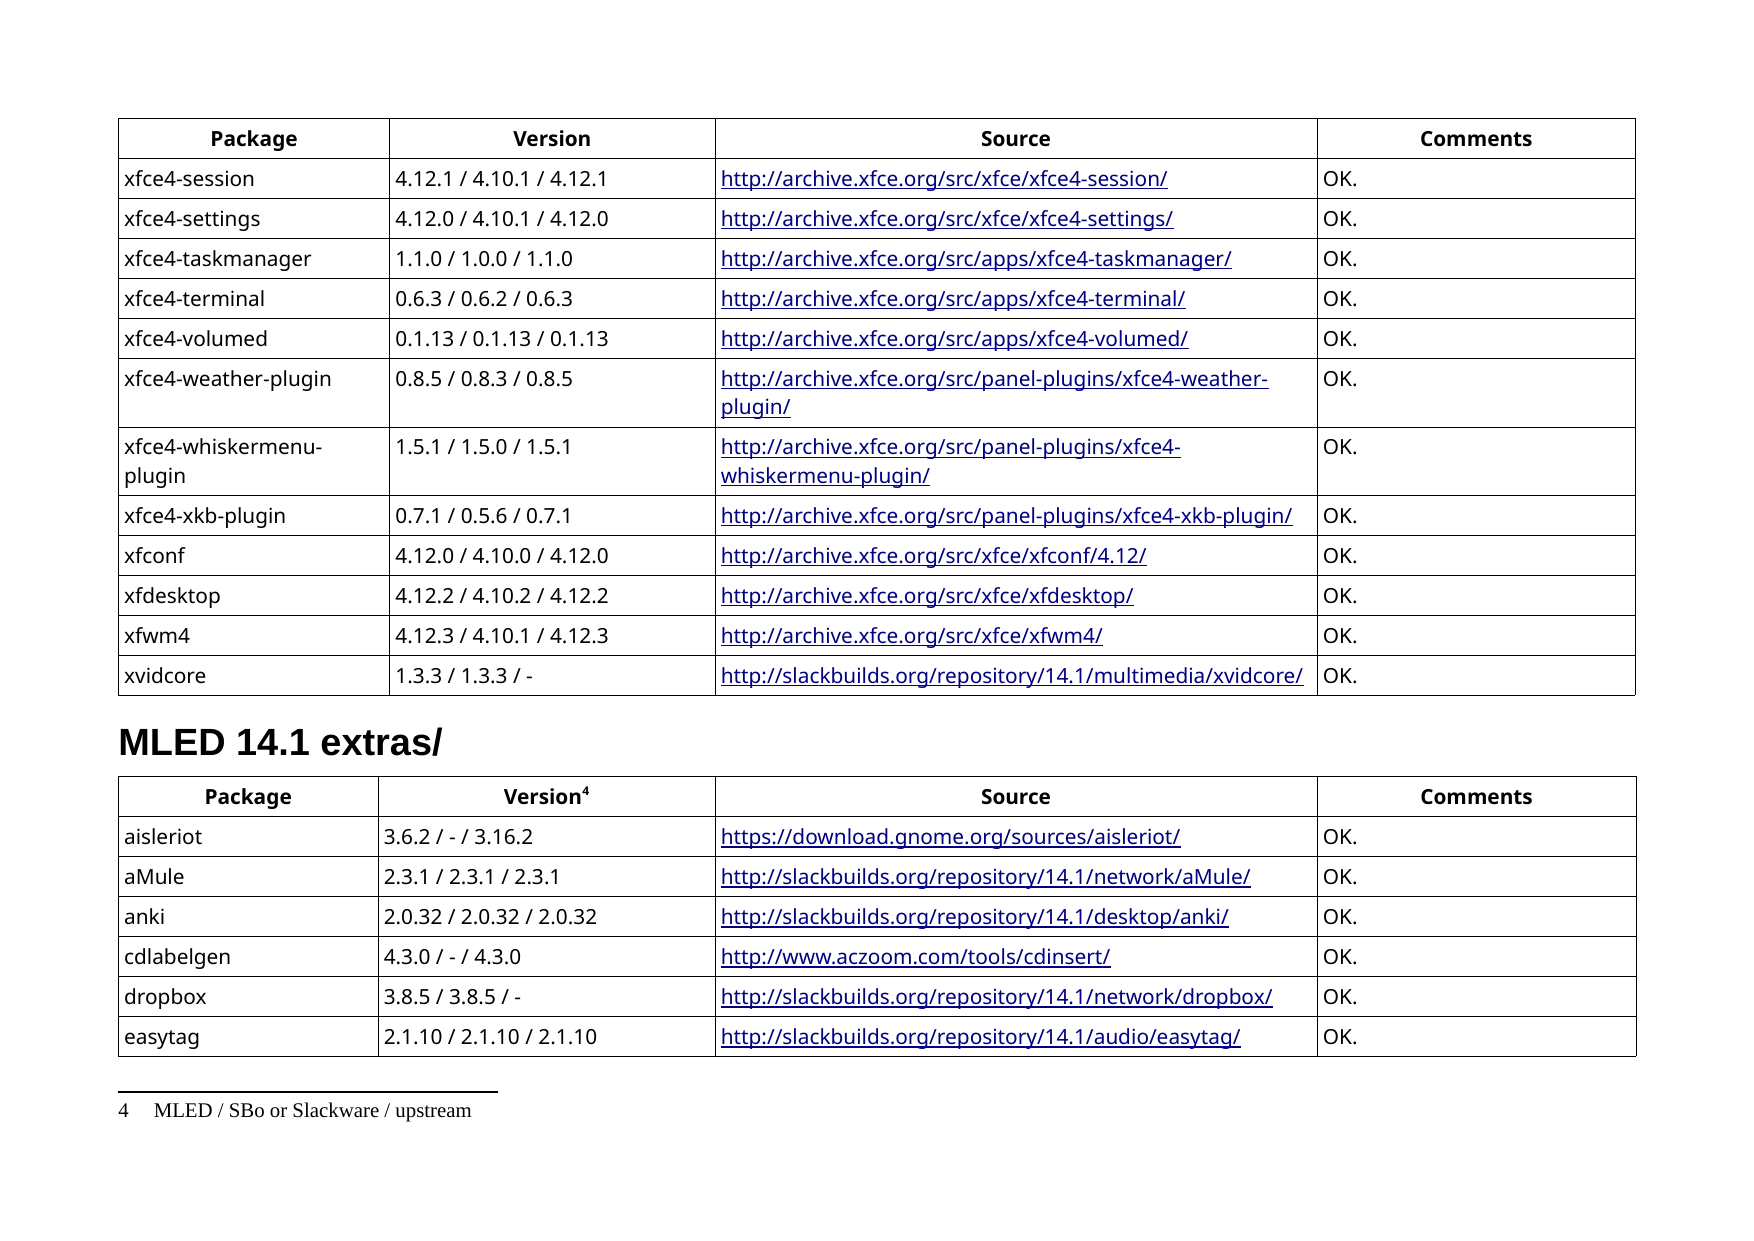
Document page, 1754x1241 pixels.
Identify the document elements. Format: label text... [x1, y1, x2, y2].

table_cell OK. [1318, 817, 1636, 856]
table_cell OK. [1318, 239, 1635, 278]
table_header Source [716, 777, 1317, 816]
table_header Comments [1318, 119, 1635, 158]
table_cell 1.5.1 / 1.5.0 / 1.5.1 [390, 428, 715, 495]
table_cell xfce4-settings [119, 199, 389, 238]
table_cell OK. [1318, 576, 1635, 615]
table_header Comments [1318, 777, 1636, 816]
table_cell xfce4-volumed [119, 319, 389, 358]
table_cell http://slackbuilds.org/repository/14.1/network/dropbox/ [716, 977, 1317, 1016]
table_cell 4.12.0 / 4.10.1 / 4.12.0 [390, 199, 715, 238]
table_cell anki [119, 897, 378, 936]
table_cell 4.12.1 / 4.10.1 / 4.12.1 [390, 159, 715, 198]
table_cell 3.8.5 / 3.8.5 / - [379, 977, 715, 1016]
table_cell xfconf [119, 536, 389, 575]
table_cell 0.8.5 / 0.8.3 / 0.8.5 [390, 359, 715, 427]
table_cell aisleriot [119, 817, 378, 856]
table_header Package [119, 777, 378, 816]
table_cell http://www.aczoom.com/tools/cdinsert/ [716, 937, 1317, 976]
table_cell OK. [1318, 199, 1635, 238]
table_cell cdlabelgen [119, 937, 378, 976]
table_cell xfce4-whiskermenu-plugin [119, 428, 389, 495]
table_cell xfdesktop [119, 576, 389, 615]
table_cell OK. [1318, 279, 1635, 318]
table_cell xfwm4 [119, 616, 389, 655]
table_cell OK. [1318, 359, 1635, 427]
table_cell OK. [1318, 536, 1635, 575]
table_cell OK. [1318, 319, 1635, 358]
table_cell xfce4-session [119, 159, 389, 198]
table_cell http://archive.xfce.org/src/panel-plugins/xfce4-xkb-plugin/ [716, 496, 1317, 535]
table_cell http://archive.xfce.org/src/apps/xfce4-volumed/ [716, 319, 1317, 358]
table_cell http://archive.xfce.org/src/panel-plugins/xfce4-weather-plugin/ [716, 359, 1317, 427]
table_cell http://archive.xfce.org/src/panel-plugins/xfce4-whiskermenu-plugin/ [716, 428, 1317, 495]
table_cell 0.7.1 / 0.5.6 / 0.7.1 [390, 496, 715, 535]
table_cell http://archive.xfce.org/src/apps/xfce4-terminal/ [716, 279, 1317, 318]
table_cell 2.0.32 / 2.0.32 / 2.0.32 [379, 897, 715, 936]
table_cell http://archive.xfce.org/src/xfce/xfconf/4.12/ [716, 536, 1317, 575]
table_header Source [716, 119, 1317, 158]
table_cell OK. [1318, 616, 1635, 655]
table_cell xfce4-taskmanager [119, 239, 389, 278]
table_cell http://slackbuilds.org/repository/14.1/audio/easytag/ [716, 1017, 1317, 1056]
table_cell http://slackbuilds.org/repository/14.1/multimedia/xvidcore/ [716, 656, 1317, 695]
table_cell 0.1.13 / 0.1.13 / 0.1.13 [390, 319, 715, 358]
table_cell easytag [119, 1017, 378, 1056]
table_cell OK. [1318, 857, 1636, 896]
table_cell xfce4-terminal [119, 279, 389, 318]
table_cell http://archive.xfce.org/src/xfce/xfwm4/ [716, 616, 1317, 655]
table_cell 0.6.3 / 0.6.2 / 0.6.3 [390, 279, 715, 318]
table_cell 4.12.3 / 4.10.1 / 4.12.3 [390, 616, 715, 655]
table_cell http://archive.xfce.org/src/apps/xfce4-taskmanager/ [716, 239, 1317, 278]
table_cell OK. [1318, 159, 1635, 198]
table_cell xvidcore [119, 656, 389, 695]
table_cell 3.6.2 / - / 3.16.2 [379, 817, 715, 856]
table_cell 1.3.3 / 1.3.3 / - [390, 656, 715, 695]
table_header Version [390, 119, 715, 158]
table_cell 2.3.1 / 2.3.1 / 2.3.1 [379, 857, 715, 896]
table_cell OK. [1318, 1017, 1636, 1056]
table_header Package [119, 119, 389, 158]
table_header Version [379, 777, 715, 816]
table_cell 2.1.10 / 2.1.10 / 2.1.10 [379, 1017, 715, 1056]
table_cell OK. [1318, 977, 1636, 1016]
table_cell xfce4-xkb-plugin [119, 496, 389, 535]
table_cell aMule [119, 857, 378, 896]
table_cell OK. [1318, 496, 1635, 535]
table_cell OK. [1318, 428, 1635, 495]
table_cell http://slackbuilds.org/repository/14.1/desktop/anki/ [716, 897, 1317, 936]
table_cell http://archive.xfce.org/src/xfce/xfce4-session/ [716, 159, 1317, 198]
table_cell OK. [1318, 937, 1636, 976]
table_cell http://slackbuilds.org/repository/14.1/network/aMule/ [716, 857, 1317, 896]
table_cell http://archive.xfce.org/src/xfce/xfce4-settings/ [716, 199, 1317, 238]
table_cell xfce4-weather-plugin [119, 359, 389, 427]
table_cell 4.12.2 / 4.10.2 / 4.12.2 [390, 576, 715, 615]
table_cell OK. [1318, 897, 1636, 936]
table_cell dropbox [119, 977, 378, 1016]
table_cell OK. [1318, 656, 1635, 695]
subtitle MLED 14.1 extras/ [118, 720, 1636, 764]
table_cell https://download.gnome.org/sources/aisleriot/ [716, 817, 1317, 856]
table_cell 4.12.0 / 4.10.0 / 4.12.0 [390, 536, 715, 575]
table_cell http://archive.xfce.org/src/xfce/xfdesktop/ [716, 576, 1317, 615]
table_cell 1.1.0 / 1.0.0 / 1.1.0 [390, 239, 715, 278]
table_cell 4.3.0 / - / 4.3.0 [379, 937, 715, 976]
